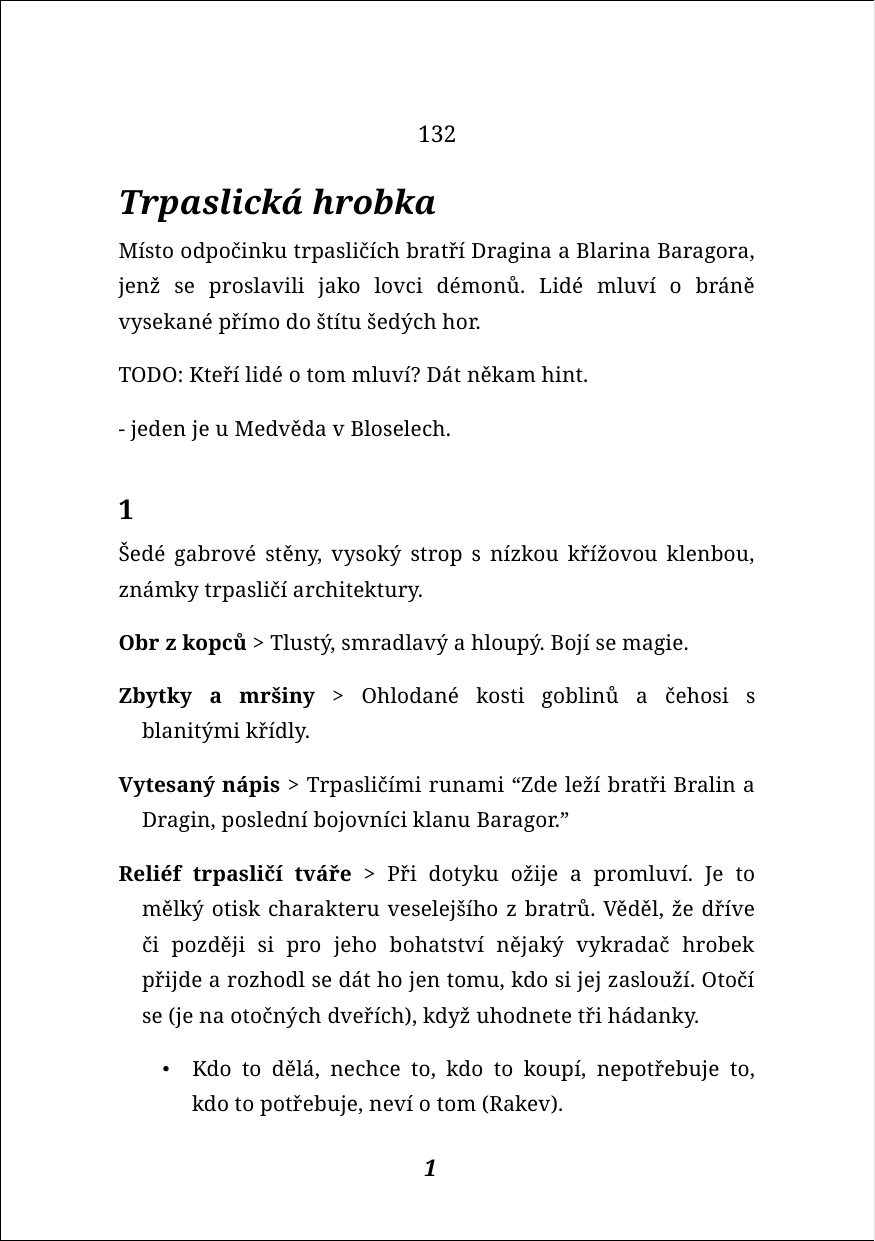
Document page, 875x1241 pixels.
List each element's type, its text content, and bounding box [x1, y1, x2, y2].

text - jeden je u Medvěda v Bloselech. [118, 414, 756, 442]
text TODO: Kteří lidé o tom mluví? Dát někam hint. [118, 360, 756, 389]
text Vytesaný nápis > Trpasličími runami “Zde leží bratři Bralin a Dragin, poslední bojovníci klanu Baragor.” [118, 770, 756, 834]
list Kdo to dělá, nechce to, kdo to koupí, nepotřebuje to, kdo to potřebuje, neví o tom (Rakev). [162, 1054, 756, 1118]
text Zbytky a mršiny > Ohlodané kosti goblinů a čehosi s blanitými křídly. [118, 681, 756, 745]
text Reliéf trpasličí tváře > Při dotyku ožije a promluví. Je to mělký otisk charakteru veselejšího z bratrů. Věděl, že dříve či později si pro jeho bohatství nějaký vykradač hrobek přijde a rozhodl se dát ho jen tomu, kdo si jej zaslouží. Otočí se (je na otočných dveřích), když uhodnete tři hádanky. [118, 859, 756, 1029]
text Obr z kopců > Tlustý, smradlavý a hloupý. Bojí se magie. [118, 628, 756, 656]
subtitle 1 [118, 491, 756, 527]
text Šedé gabrové stěny, vysoký strop s nízkou křížovou klenbou, známky trpasličí architektury. [118, 539, 756, 603]
text Místo odpočinku trpasličích bratří Dragina a Blarina Baragora, jenž se proslavili jako lovci démonů. Lidé mluví o bráně vysekané přímo do štítu šedých hor. [118, 236, 756, 336]
subtitle Trpaslická hrobka [118, 179, 756, 224]
